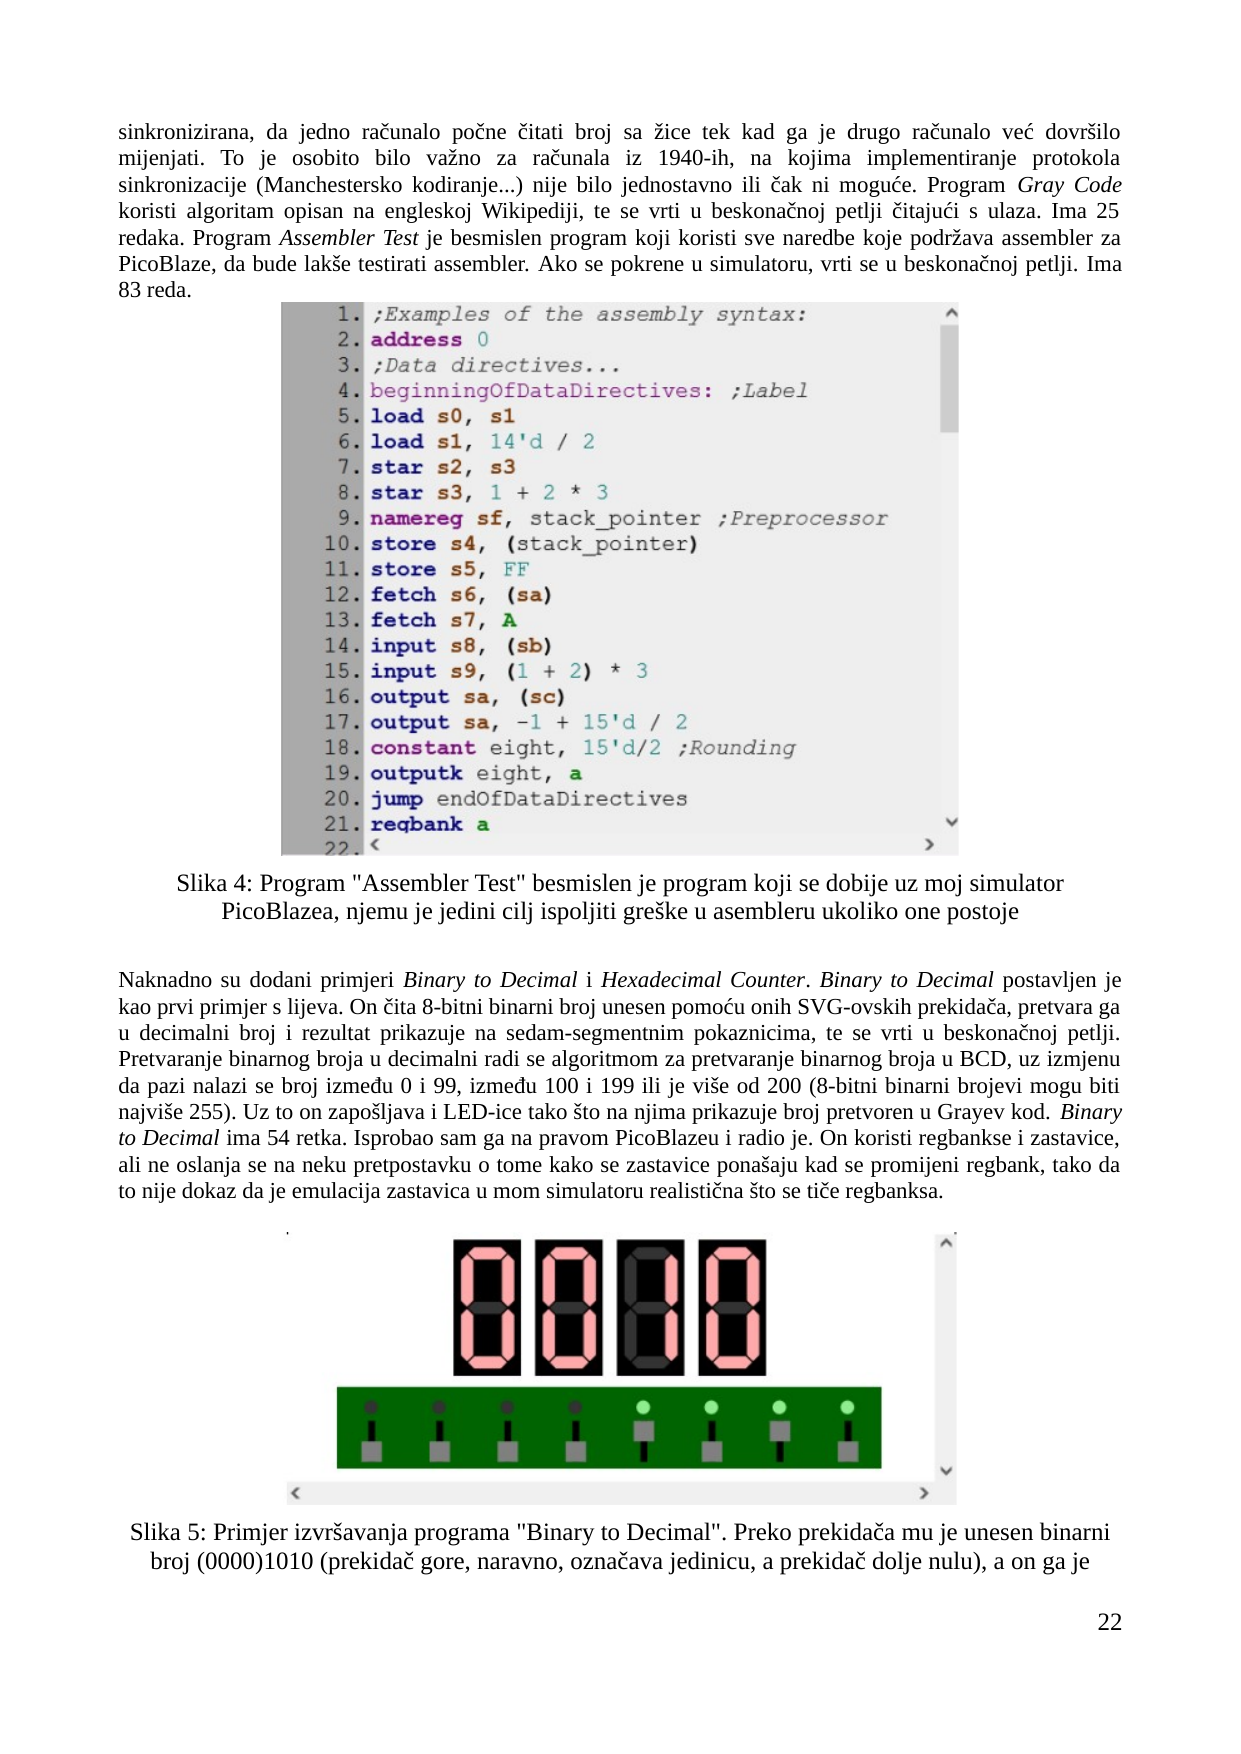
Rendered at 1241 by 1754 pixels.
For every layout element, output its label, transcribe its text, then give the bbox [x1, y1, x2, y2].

picture [282, 1232, 958, 1505]
text Naknadno su dodani primjeri Binary to Decimal i Hexadecimal Counter. Binary to Decimal postavljen je kao prvi primjer s lijeva. On čita 8-bitni binarni broj unesen pomoću onih SVG-ovskih prekidača, pretvara ga u decimalni broj i rezultat prikazuje na sedam-segmentnim pokaznicima, te se vrti u beskonačnoj petlji. Pretvaranje binarnog broja u decimalni radi se algoritmom za pretvaranje binarnog broja u BCD, uz izmjenu da pazi nalazi se broj između 0 i 99, između 100 i 199 ili je više od 200 (8-bitni binarni brojevi mogu biti najviše 255). Uz to on zapošljava i LED-ice tako što na njima prikazuje broj pretvoren u Grayev kod. Binary to Decimal ima 54 retka. Isprobao sam ga na pravom PicoBlazeu i radio je. On koristi regbankse i zastavice, ali ne oslanja se na neku pretpostavku o tome kako se zastavice ponašaju kad se promijeni regbank, tako da to nije dokaz da je emulacija zastavica u mom simulatoru realistična što se tiče regbanksa. [118, 966, 1122, 1203]
picture [281, 302, 959, 856]
text Slika 4: Program "Assembler Test" besmislen je program koji se dobije uz moj simulator PicoBlazea, njemu je jedini cilj ispoljiti greške u asembleru ukoliko one postoje [118, 868, 1122, 925]
text Slika 5: Primjer izvršavanja programa "Binary to Decimal". Preko prekidača mu je unesen binarni broj (0000)1010 (prekidač gore, naravno, označava jedinicu, a prekidač dolje nulu), a on ga je [118, 1517, 1122, 1575]
text sinkronizirana, da jedno računalo počne čitati broj sa žice tek kad ga je drugo računalo već dovršilo mijenjati. To je osobito bilo važno za računala iz 1940-ih, na kojima implementiranje protokola sinkronizacije (Manchestersko kodiranje...) nije bilo jednostavno ili čak ni moguće. Program Gray Code koristi algoritam opisan na engleskoj Wikipediji, te se vrti u beskonačnoj petlji čitajući s ulaza. Ima 25 redaka. Program Assembler Test je besmislen program koji koristi sve naredbe koje podržava assembler za PicoBlaze, da bude lakše testirati assembler. Ako se pokrene u simulatoru, vrti se u beskonačnoj petlji. Ima 83 reda. [118, 118, 1122, 303]
